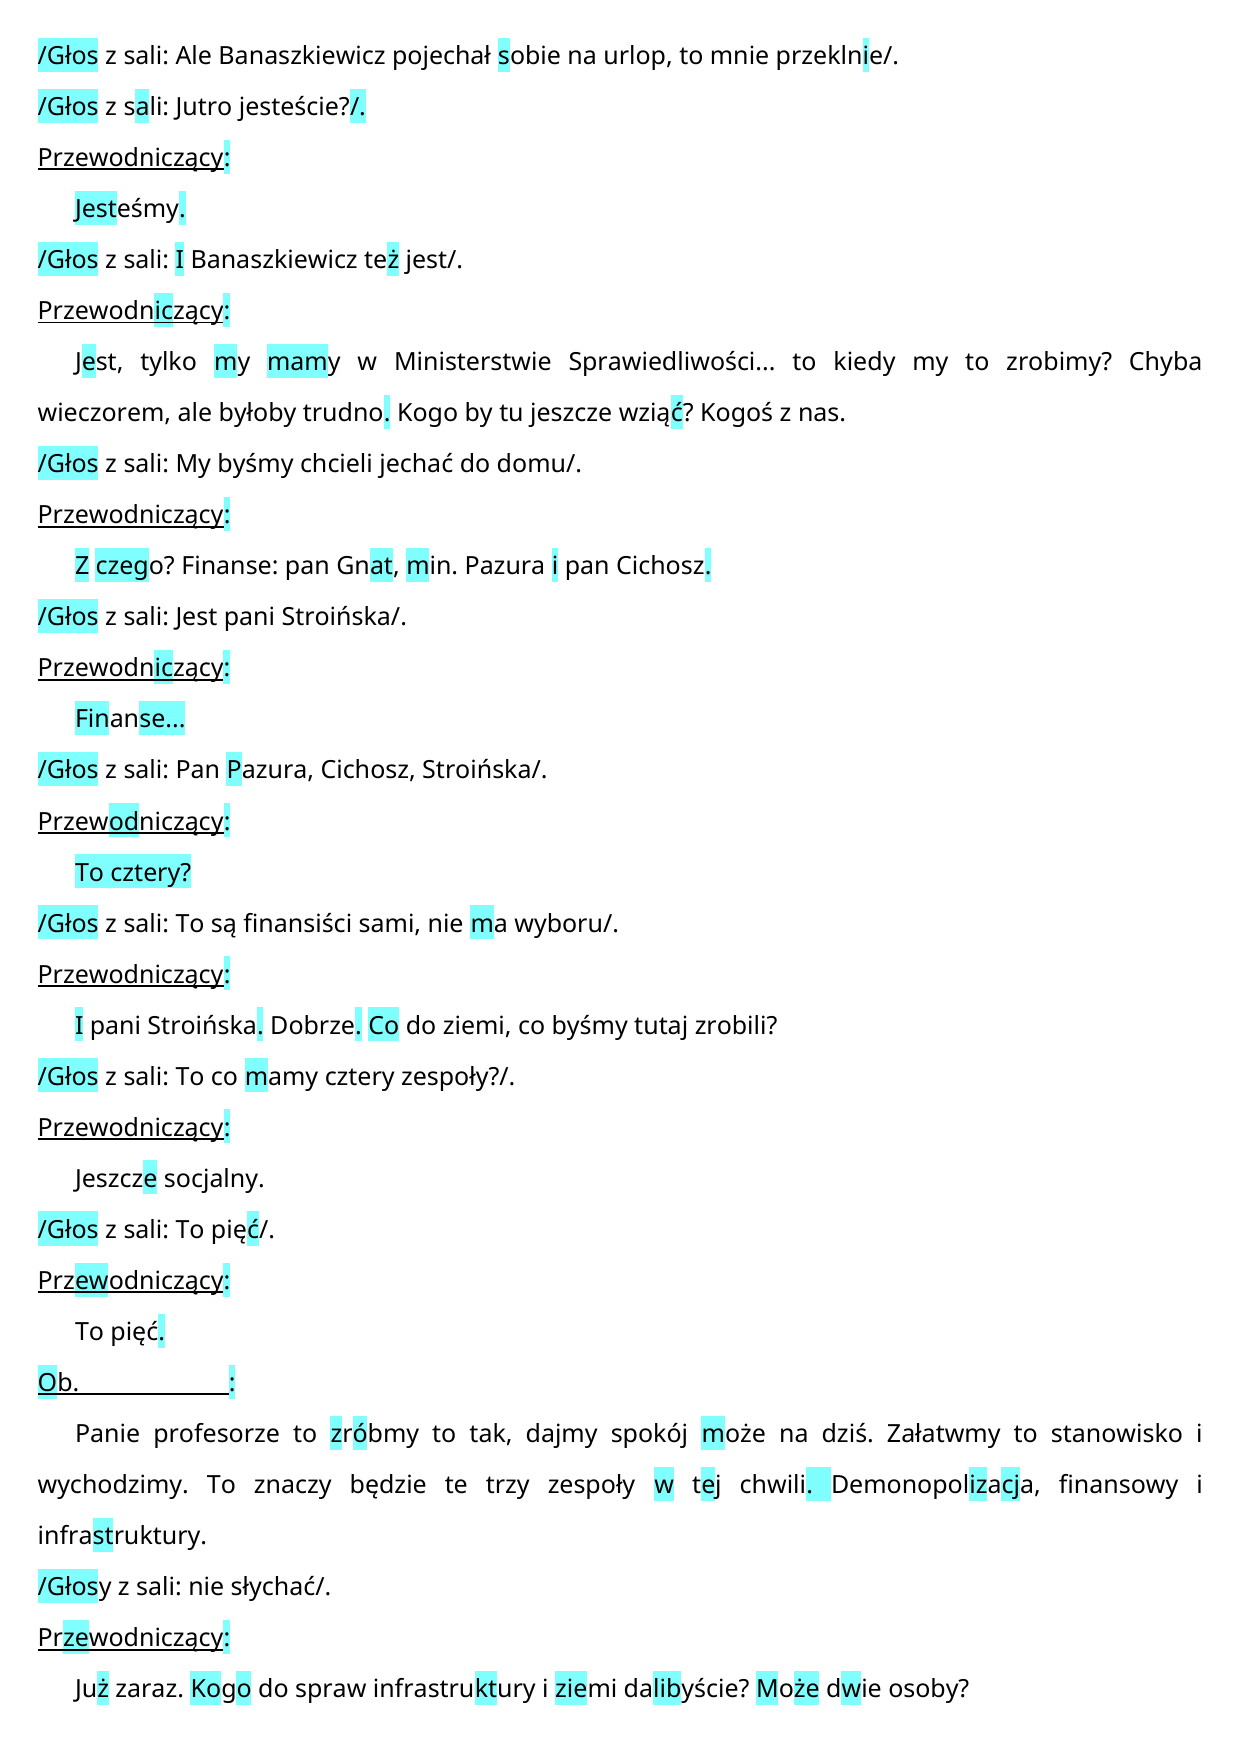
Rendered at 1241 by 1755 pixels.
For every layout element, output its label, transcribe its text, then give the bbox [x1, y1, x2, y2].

text /Głos z sali: Ale Banaszkiewicz pojechał sobie na urlop, to mnie przeklnie/. [37, 37, 1203, 72]
text Jeszcze socjalny. [37, 1160, 1203, 1194]
text /Głos z sali: Jutro jesteście?/. [37, 88, 1203, 123]
text Z czego? Finanse: pan Gnat, min. Pazura i pan Cichosz. [37, 548, 1203, 582]
text /Głos z sali: My byśmy chcieli jechać do domu/. [37, 446, 1203, 480]
text /Głos z sali: To pięć/. [37, 1211, 1203, 1246]
text I pani Stroińska. Dobrze. Co do ziemi, co byśmy tutaj zrobili? [37, 1007, 1203, 1041]
text /Głos z sali: To są finansiści sami, nie ma wyboru/. [37, 905, 1203, 939]
text Jesteśmy. [37, 191, 1203, 225]
text /Głosy z sali: nie słychać/. [37, 1569, 1203, 1603]
text Przewodniczący: [37, 956, 1203, 990]
text Przewodniczący: [37, 1262, 1203, 1297]
text Ob. : [37, 1364, 1203, 1399]
text Jest, tylko my mamy w Ministerstwie Sprawiedliwości... to kiedy my to zrobimy? Chyba wieczorem, ale byłoby trudno. Kogo by tu jeszcze wziąć? Kogoś z nas. [37, 344, 1203, 429]
text /Głos z sali: Pan Pazura, Cichosz, Stroińska/. [37, 752, 1203, 786]
text To cztery? [37, 854, 1203, 888]
text /Głos z sali: I Banaszkiewicz też jest/. [37, 242, 1203, 276]
text Przewodniczący: [37, 803, 1203, 837]
text To pięć. [37, 1313, 1203, 1348]
text /Głos z sali: Jest pani Stroińska/. [37, 599, 1203, 633]
text Przewodniczący: [37, 139, 1203, 174]
text Już zaraz. Kogo do spraw infrastruktury i ziemi dalibyście? Może dwie osoby? [37, 1671, 1203, 1705]
text Przewodniczący: [37, 293, 1203, 327]
text Przewodniczący: [37, 650, 1203, 684]
text Panie profesorze to zróbmy to tak, dajmy spokój może na dziś. Załatwmy to stanowisko i wychodzimy. To znaczy będzie te trzy zespoły w tej chwili. Demonopolizacja, finansowy i infrastruktury. [37, 1416, 1203, 1552]
text /Głos z sali: To co mamy cztery zespoły?/. [37, 1058, 1203, 1092]
text Finanse... [37, 701, 1203, 735]
text Przewodniczący: [37, 1109, 1203, 1143]
text Przewodniczący: [37, 1620, 1203, 1654]
text Przewodniczący: [37, 497, 1203, 531]
